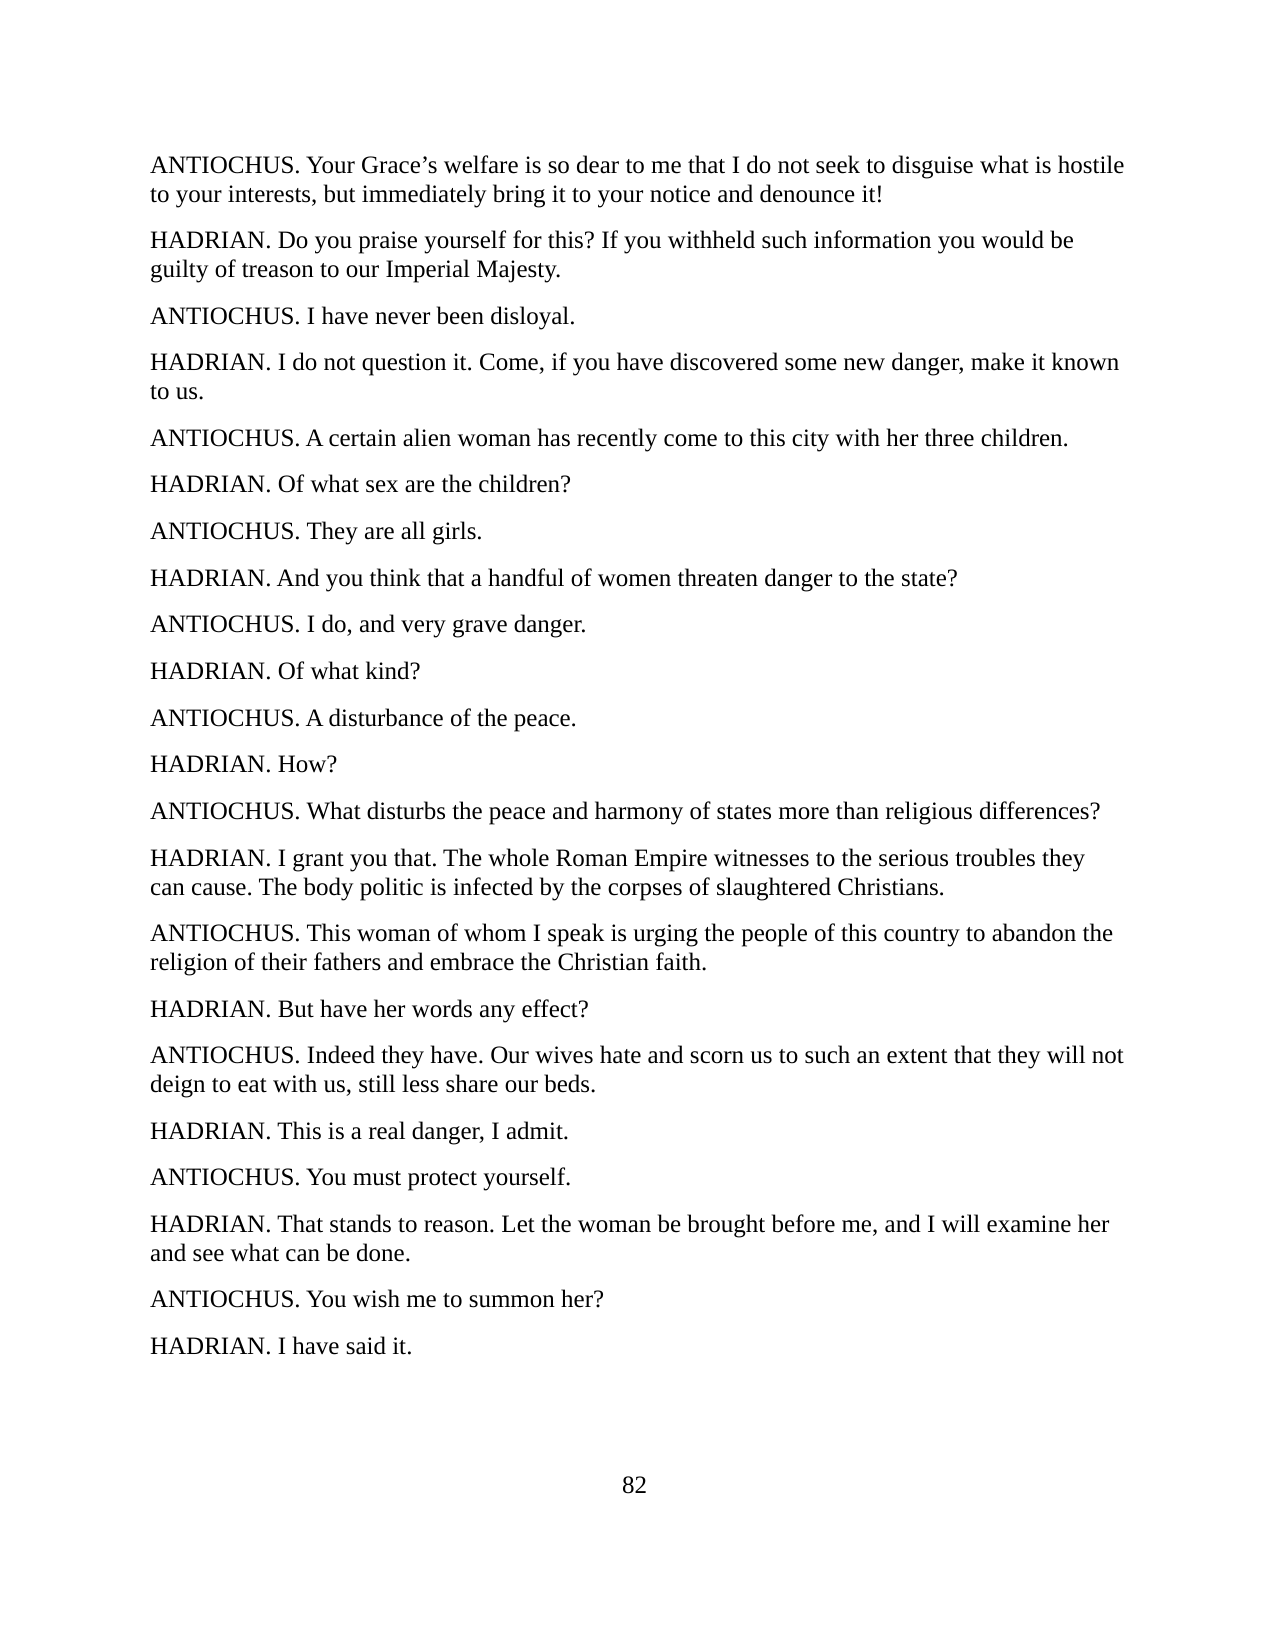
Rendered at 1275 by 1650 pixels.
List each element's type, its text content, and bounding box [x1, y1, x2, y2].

text ANTIOCHUS. This woman of whom I speak is urging the people of this country to abandon the religion of their fathers and embrace the Christian faith. [150, 918, 1125, 976]
text ANTIOCHUS. I do, and very grave danger. [150, 609, 1125, 638]
text HADRIAN. That stands to reason. Let the woman be brought before me, and I will examine her and see what can be done. [150, 1209, 1125, 1267]
text HADRIAN. And you think that a handful of women threaten danger to the state? [150, 563, 1125, 592]
text HADRIAN. Of what sex are the children? [150, 469, 1125, 498]
text HADRIAN. I have said it. [150, 1331, 1125, 1360]
text ANTIOCHUS. What disturbs the peace and harmony of states more than religious differences? [150, 796, 1125, 825]
text ANTIOCHUS. A disturbance of the peace. [150, 703, 1125, 732]
text HADRIAN. How? [150, 749, 1125, 778]
text HADRIAN. I do not question it. Come, if you have discovered some new danger, make it known to us. [150, 347, 1125, 405]
text ANTIOCHUS. They are all girls. [150, 516, 1125, 545]
text HADRIAN. I grant you that. The whole Roman Empire witnesses to the serious troubles they can cause. The body politic is infected by the corpses of slaughtered Christians. [150, 843, 1125, 900]
text ANTIOCHUS. I have never been disloyal. [150, 301, 1125, 329]
text HADRIAN. Do you praise yourself for this? If you withheld such information you would be guilty of treason to our Imperial Majesty. [150, 225, 1125, 283]
text ANTIOCHUS. A certain alien woman has recently come to this city with her three children. [150, 423, 1125, 452]
text HADRIAN. Of what kind? [150, 656, 1125, 685]
text HADRIAN. But have her words any effect? [150, 994, 1125, 1022]
text ANTIOCHUS. Your Grace’s welfare is so dear to me that I do not seek to disguise what is hostile to your interests, but immediately bring it to your notice and denounce it! [150, 150, 1125, 207]
text ANTIOCHUS. You must protect yourself. [150, 1162, 1125, 1191]
text HADRIAN. This is a real danger, I admit. [150, 1116, 1125, 1144]
text ANTIOCHUS. Indeed they have. Our wives hate and scorn us to such an extent that they will not deign to eat with us, still less share our beds. [150, 1040, 1125, 1098]
text ANTIOCHUS. You wish me to summon her? [150, 1284, 1125, 1313]
